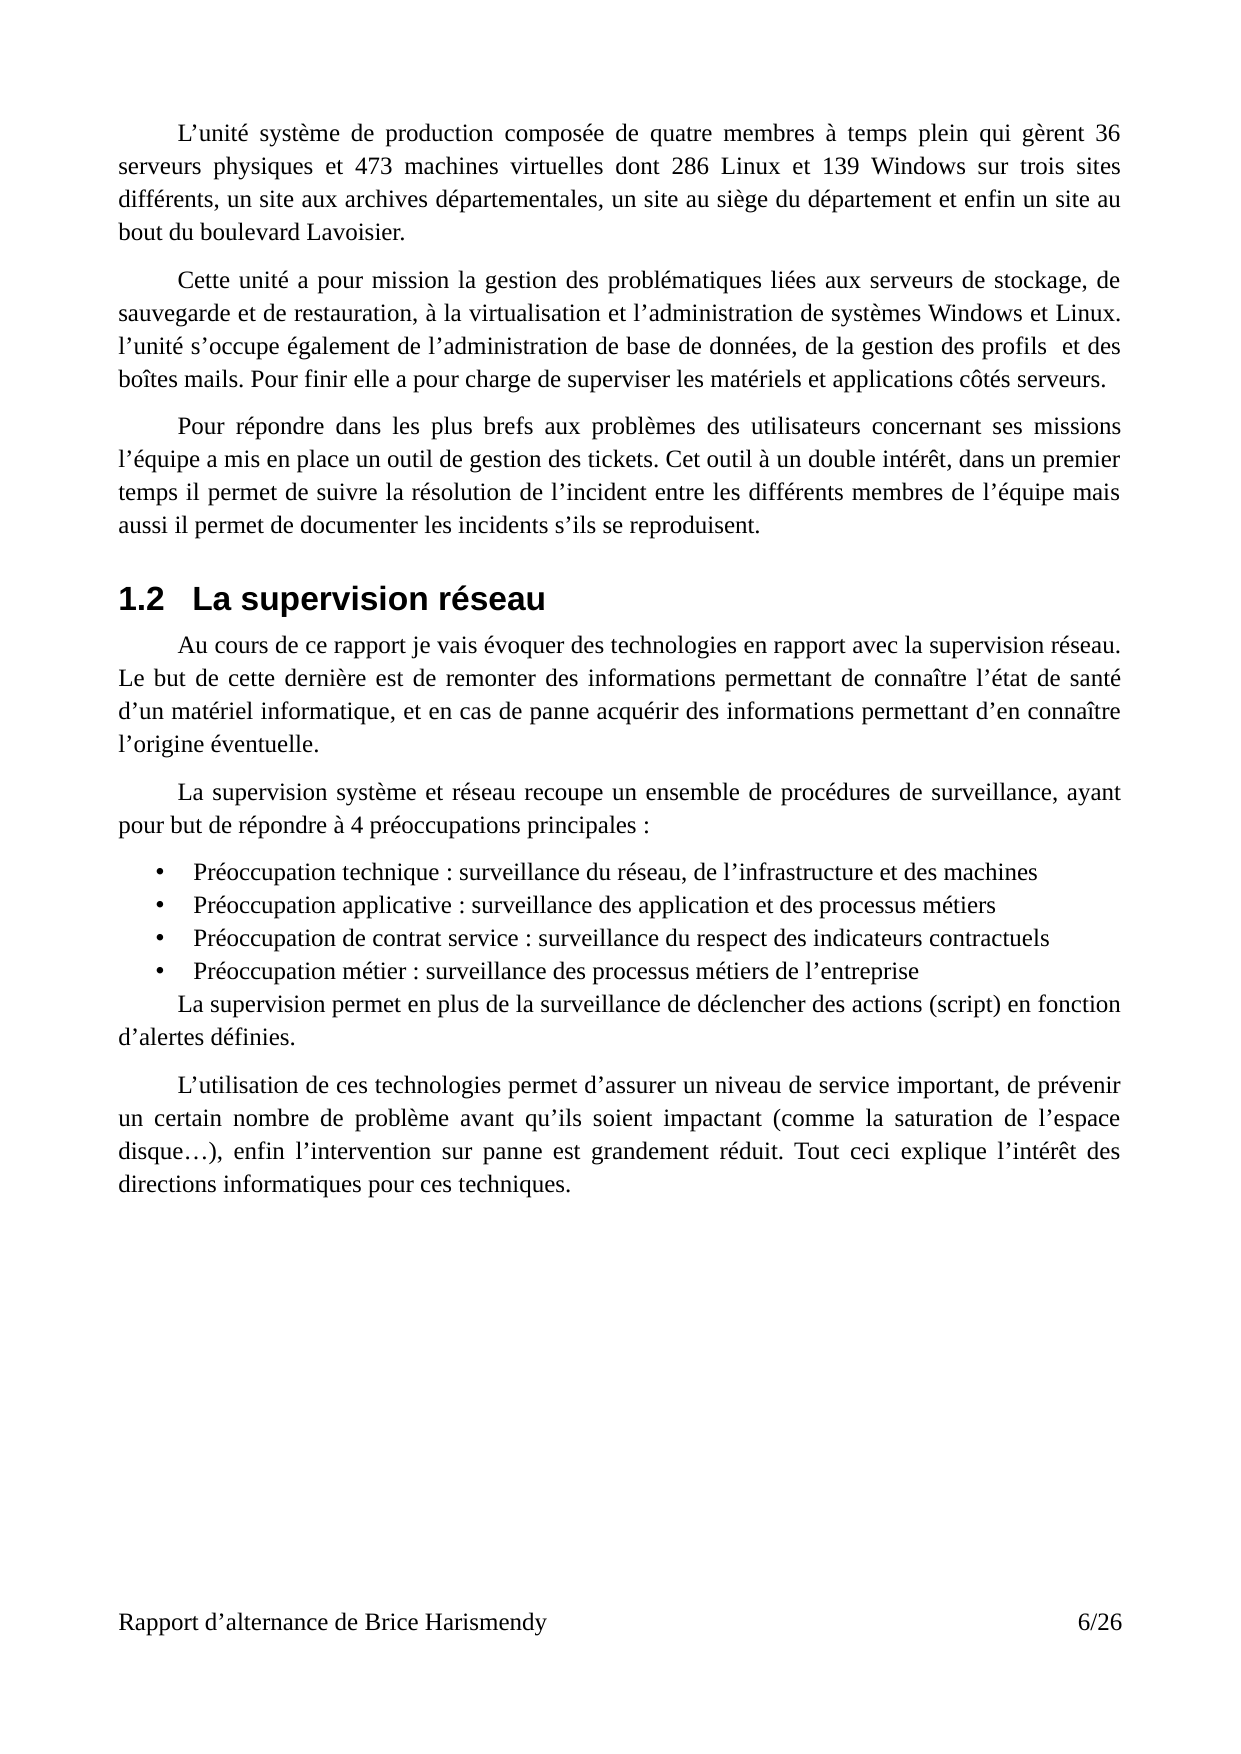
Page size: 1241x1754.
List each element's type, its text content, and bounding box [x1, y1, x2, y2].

text Au cours de ce rapport je vais évoquer des technologies en rapport avec la supervision réseau. Le but de cette dernière est de remonter des informations permettant de connaître l’état de santé d’un matériel informatique, et en cas de panne acquérir des informations permettant d’en connaître l’origine éventuelle. [118, 630, 1122, 758]
text L’utilisation de ces technologies permet d’assurer un niveau de service important, de prévenir un certain nombre de problème avant qu’ils soient impactant (comme la saturation de l’espace disque…), enfin l’intervention sur panne est grandement réduit. Tout ceci explique l’intérêt des directions informatiques pour ces techniques. [118, 1070, 1122, 1198]
list Préoccupation métier : surveillance des processus métiers de l’entreprise [156, 956, 1122, 985]
text L’unité système de production composée de quatre membres à temps plein qui gèrent 36 serveurs physiques et 473 machines virtuelles dont 286 Linux et 139 Windows sur trois sites différents, un site aux archives départementales, un site au siège du département et enfin un site au bout du boulevard Lavoisier. [118, 118, 1122, 246]
text La supervision permet en plus de la surveillance de déclencher des actions (script) en fonction d’alertes définies. [118, 989, 1122, 1051]
text Cette unité a pour mission la gestion des problématiques liées aux serveurs de stockage, de sauvegarde et de restauration, à la virtualisation et l’administration de systèmes Windows et Linux. l’unité s’occupe également de l’administration de base de données, de la gestion des profils et des boîtes mails. Pour finir elle a pour charge de superviser les matériels et applications côtés serveurs. [118, 265, 1122, 393]
list Préoccupation applicative : surveillance des application et des processus métiers [156, 890, 1122, 919]
list Préoccupation technique : surveillance du réseau, de l’infrastructure et des machines [156, 857, 1122, 886]
text La supervision système et réseau recoupe un ensemble de procédures de surveillance, ayant pour but de répondre à 4 préoccupations principales : [118, 777, 1122, 838]
text Pour répondre dans les plus brefs aux problèmes des utilisateurs concernant ses missions l’équipe a mis en place un outil de gestion des tickets. Cet outil à un double intérêt, dans un premier temps il permet de suivre la résolution de l’incident entre les différents membres de l’équipe mais aussi il permet de documenter les incidents s’ils se reproduisent. [118, 411, 1122, 539]
subtitle La supervision réseau [118, 579, 1122, 618]
list Préoccupation de contrat service : surveillance du respect des indicateurs contractuels [156, 923, 1122, 952]
